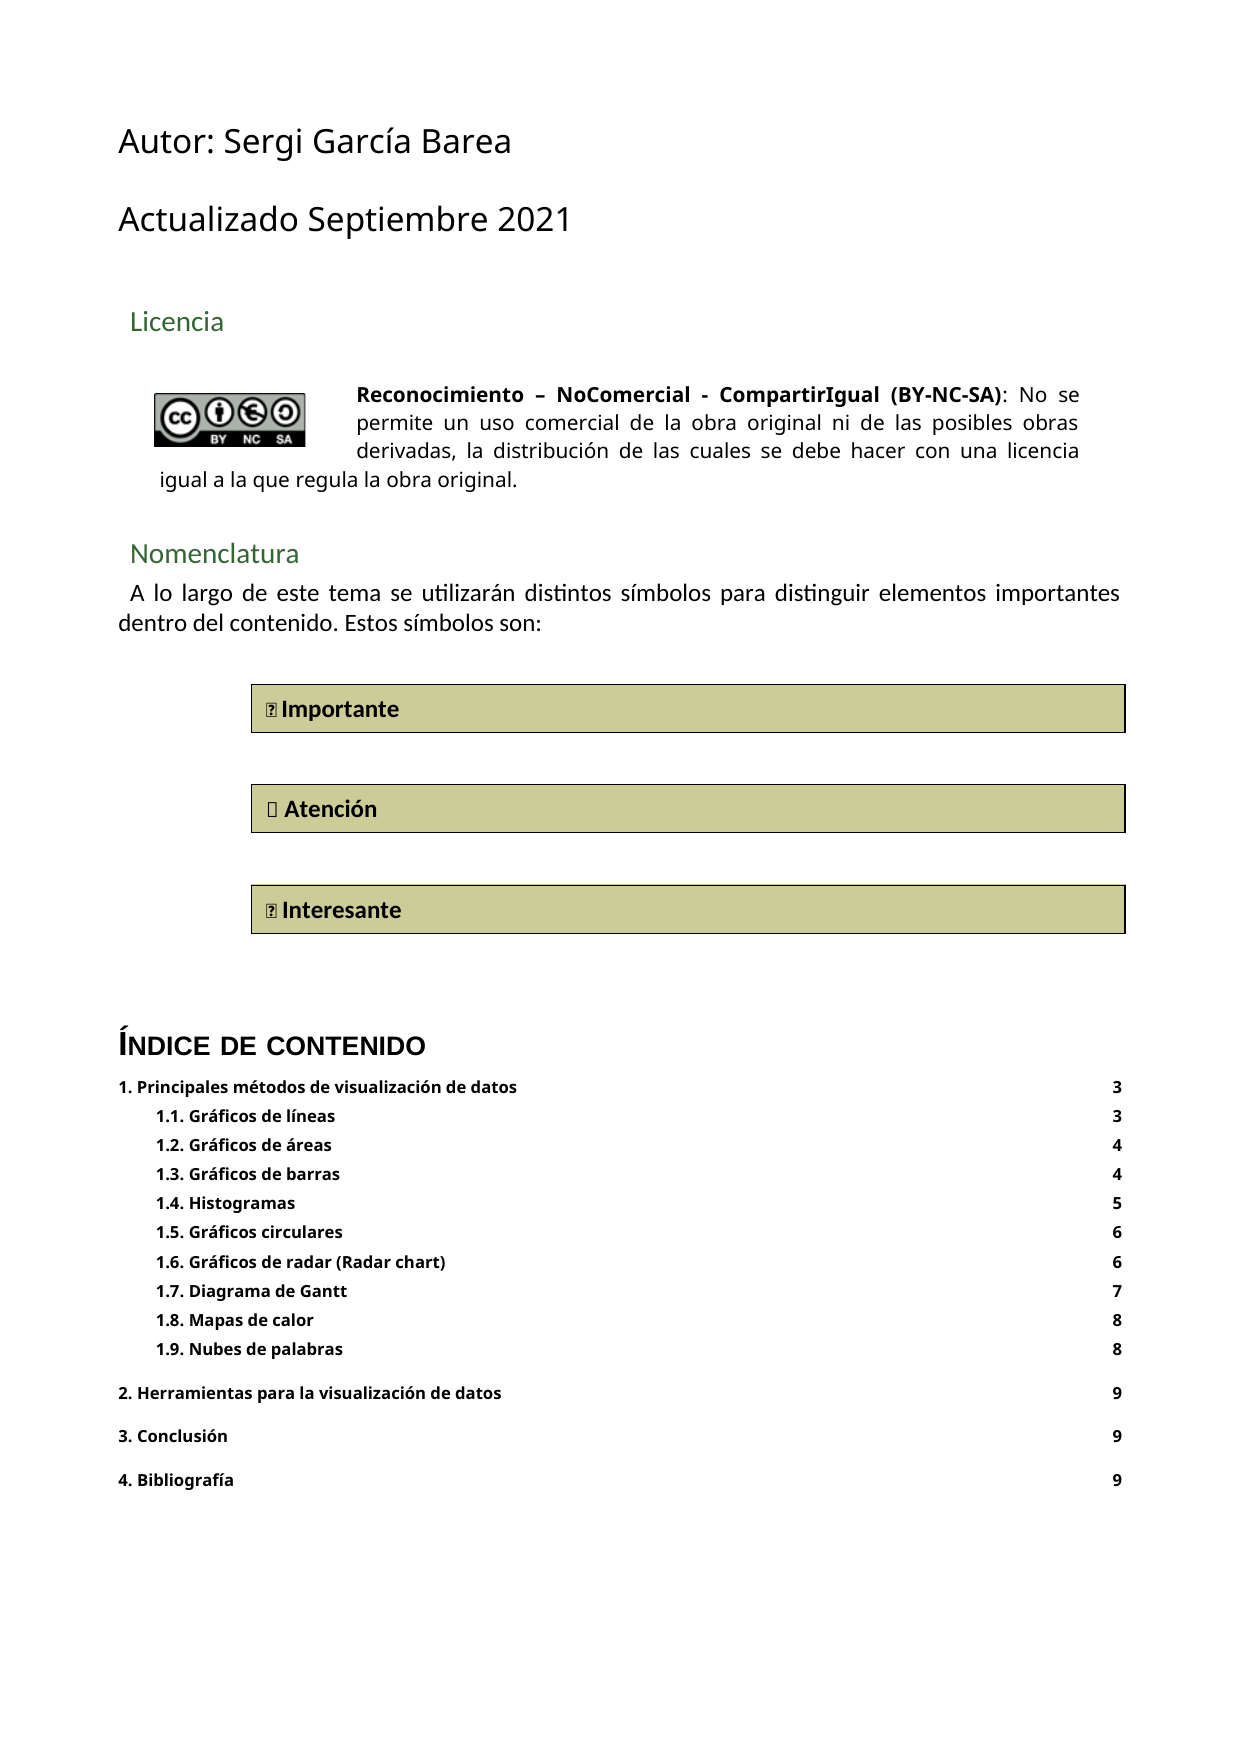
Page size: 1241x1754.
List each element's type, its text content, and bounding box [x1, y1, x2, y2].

text Actualizado Septiembre 2021 [118, 196, 1122, 241]
text Índice de contenido [118, 1024, 1122, 1063]
text 4. Bibliografía 9 [118, 1468, 1122, 1491]
picture [154, 393, 306, 447]
text 2. Herramientas para la visualización de datos 9 [118, 1381, 1122, 1404]
text 1.1. Gráficos de líneas 3 [156, 1104, 1122, 1127]
text 1.9. Nubes de palabras 8 [156, 1338, 1122, 1361]
text 1.2. Gráficos de áreas 4 [156, 1134, 1122, 1156]
text 1.8. Mapas de calor 8 [156, 1309, 1122, 1331]
text 1.3. Gráficos de barras 4 [156, 1163, 1122, 1186]
text 1.5. Gráficos circulares 6 [156, 1221, 1122, 1244]
text 3. Conclusión 9 [118, 1425, 1122, 1448]
text Autor: Sergi García Barea [118, 118, 1122, 163]
text 💬 Interesante [252, 886, 1124, 933]
text 📖 Importante [252, 685, 1124, 732]
text 1.6. Gráficos de radar (Radar chart) 6 [156, 1250, 1122, 1273]
text ❕ Atención [252, 785, 1124, 832]
text 1.4. Histogramas 5 [156, 1192, 1122, 1215]
text Nomenclatura [118, 535, 1122, 570]
text 1.7. Diagrama de Gantt 7 [156, 1279, 1122, 1302]
text A lo largo de este tema se utilizarán distintos símbolos para distinguir elementos importantes dentro del contenido. Estos símbolos son: [118, 577, 1122, 638]
text Reconocimiento – NoComercial - CompartirIgual (BY-NC-SA): No se permite un uso comercial de la obra original ni de las posibles obras derivadas, la distribución de las cuales se debe hacer con una licencia igual a la que regula la obra original. [159, 380, 1080, 493]
text Licencia [118, 303, 1122, 338]
text 1. Principales métodos de visualización de datos 3 [118, 1075, 1122, 1098]
